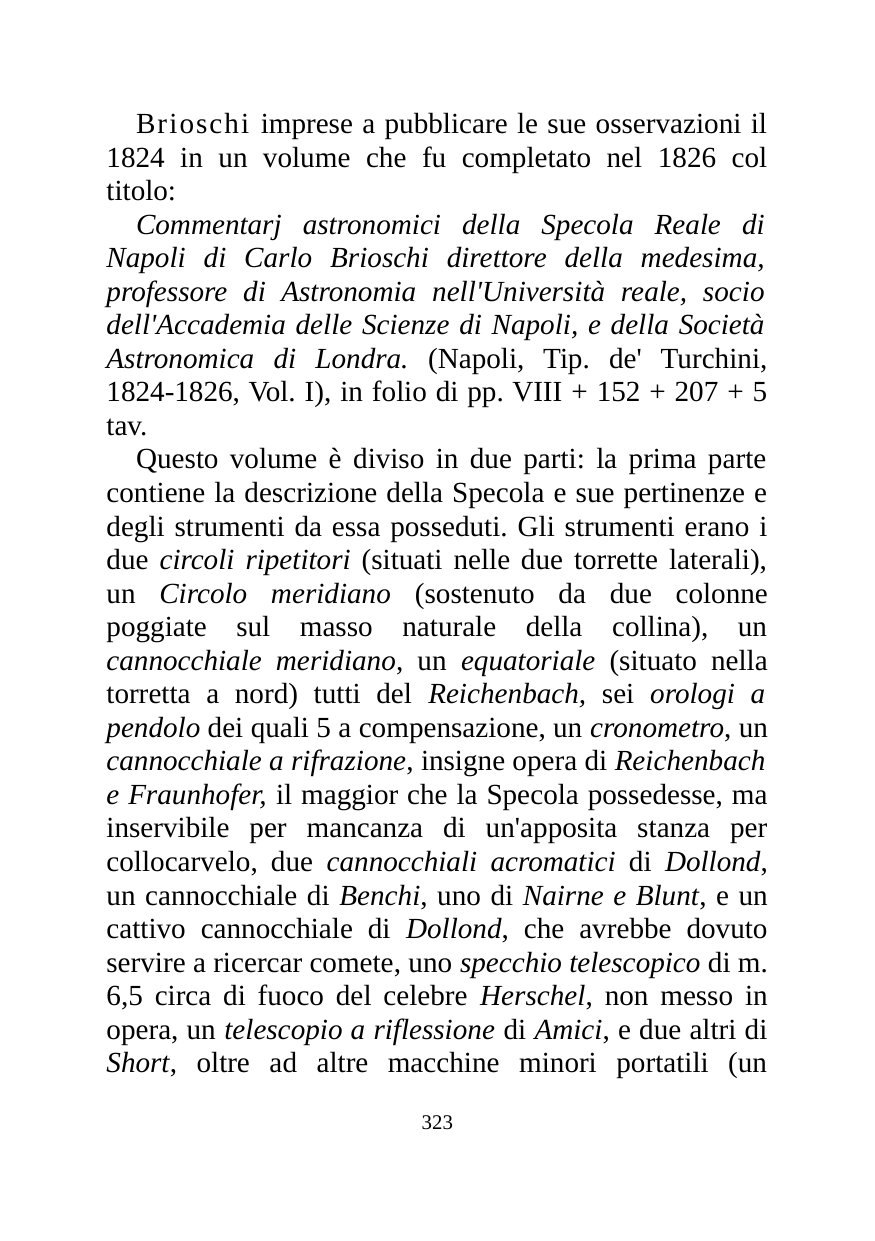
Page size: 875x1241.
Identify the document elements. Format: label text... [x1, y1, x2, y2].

text Brioschi imprese a pubblicare le sue osservazioni il 1824 in un volume che fu completato nel 1826 col titolo: [106, 106, 768, 207]
text Commentarj astronomici della Specola Reale di Napoli di Carlo Brioschi direttore della medesima, professore di Astronomia nell'Università reale, socio dell'Accademia delle Scienze di Napoli, e della Società Astronomica di Londra. (Napoli, Tip. de' Turchini, 1824-1826, Vol. I), in folio di pp. VIII + 152 + 207 + 5 tav. [106, 207, 768, 442]
text Questo volume è diviso in due parti: la prima parte contiene la descrizione della Specola e sue pertinenze e degli strumenti da essa posseduti. Gli strumenti erano i due circoli ripetitori (situati nelle due torrette laterali), un Circolo meridiano (sostenuto da due colonne poggiate sul masso naturale della collina), un cannocchiale meridiano, un equatoriale (situato nella torretta a nord) tutti del Reichenbach, sei orologi a pendolo dei quali 5 a compensazione, un cronometro, un cannocchiale a rifrazione, insigne opera di Reichenbach e Fraunhofer, il maggior che la Specola possedesse, ma inservibile per mancanza di un'apposita stanza per collocarvelo, due cannocchiali acromatici di Dollond, un cannocchiale di Benchi, uno di Nairne e Blunt, e un cattivo cannocchiale di Dollond, che avrebbe dovuto servire a ricercar comete, uno specchio telescopico di m. 6,5 circa di fuoco del celebre Herschel, non messo in opera, un telescopio a riflessione di Amici, e due altri di Short, oltre ad altre macchine minori portatili (un [106, 442, 768, 1079]
